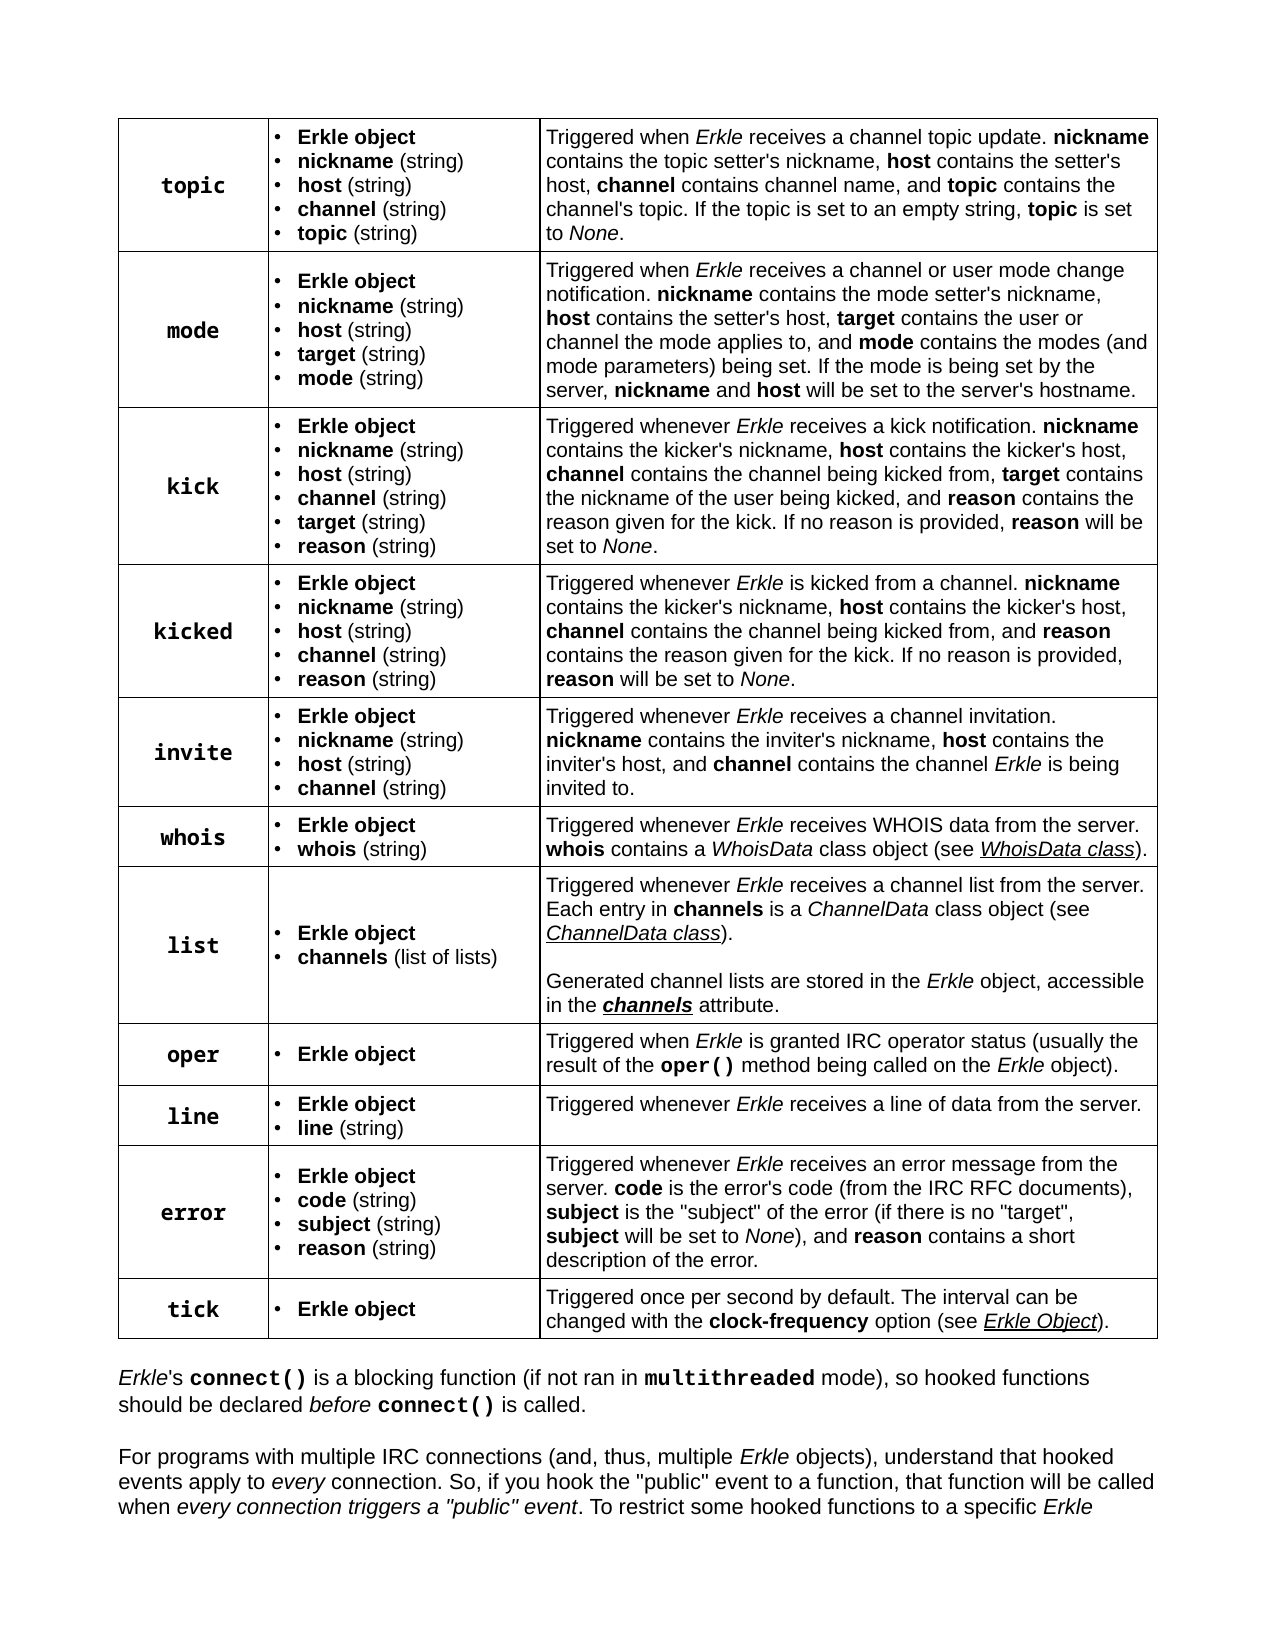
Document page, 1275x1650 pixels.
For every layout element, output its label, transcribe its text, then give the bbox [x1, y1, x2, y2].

table_cell Triggered when Erkle is granted IRC operator status (usually the result of the oper() method being called on the Erkle object). [541, 1024, 1157, 1085]
table_cell Triggered whenever Erkle receives a line of data from the server. [541, 1086, 1157, 1145]
table_cell line [119, 1086, 268, 1145]
table_cell Erkle object [269, 1279, 539, 1338]
table_cell whois [119, 807, 268, 866]
table_cell Triggered when Erkle receives a channel or user mode change notification. nickname contains the mode setter's nickname, host contains the setter's host, target contains the user or channel the mode applies to, and mode contains the modes (and mode parameters) being set. If the mode is being set by the server, nickname and host will be set to the server's hostname. [541, 252, 1157, 407]
table_cell Erkle object nickname (string) host (string) channel (string) topic (string) [269, 119, 539, 251]
table_cell Erkle object line (string) [269, 1086, 539, 1145]
table_cell Erkle object nickname (string) host (string) channel (string) reason (string) [269, 565, 539, 697]
text Erkle's connect() is a blocking function (if not ran in multithreaded mode), so hooked functions should be declared before connect() is called. [118, 1364, 1157, 1418]
table_cell kick [119, 408, 268, 564]
table_cell oper [119, 1024, 268, 1085]
table_cell Triggered once per second by default. The interval can be changed with the clock-frequency option (see Erkle Object). [541, 1279, 1157, 1338]
table_cell Erkle object channels (list of lists) [269, 867, 539, 1022]
table_cell Triggered whenever Erkle is kicked from a channel. nickname contains the kicker's nickname, host contains the kicker's host, channel contains the channel being kicked from, and reason contains the reason given for the kick. If no reason is provided, reason will be set to None. [541, 565, 1157, 697]
table_cell error [119, 1146, 268, 1278]
table_cell Erkle object code (string) subject (string) reason (string) [269, 1146, 539, 1278]
table_cell Triggered whenever Erkle receives WHOIS data from the server. whois contains a WhoisData class object (see WhoisData class). [541, 807, 1157, 866]
table_cell list [119, 867, 268, 1022]
table_cell Erkle object whois (string) [269, 807, 539, 866]
table_cell invite [119, 698, 268, 806]
table_cell Triggered whenever Erkle receives a kick notification. nickname contains the kicker's nickname, host contains the kicker's host, channel contains the channel being kicked from, target contains the nickname of the user being kicked, and reason contains the reason given for the kick. If no reason is provided, reason will be set to None. [541, 408, 1157, 564]
table_cell tick [119, 1279, 268, 1338]
text For programs with multiple IRC connections (and, thus, multiple Erkle objects), understand that hooked events apply to every connection. So, if you hook the "public" event to a function, that function will be called when every connection triggers a "public" event. To restrict some hooked functions to a specific Erkle [118, 1444, 1157, 1519]
table_cell Erkle object [269, 1024, 539, 1085]
table_cell Triggered whenever Erkle receives a channel invitation. nickname contains the inviter's nickname, host contains the inviter's host, and channel contains the channel Erkle is being invited to. [541, 698, 1157, 806]
table_cell mode [119, 252, 268, 407]
table_cell Triggered when Erkle receives a channel topic update. nickname contains the topic setter's nickname, host contains the setter's host, channel contains channel name, and topic contains the channel's topic. If the topic is set to an empty string, topic is set to None. [541, 119, 1157, 251]
table_cell Triggered whenever Erkle receives a channel list from the server. Each entry in channels is a ChannelData class object (see ChannelData class). Generated channel lists are stored in the Erkle object, accessible in the channels attribute. [541, 867, 1157, 1022]
table_cell kicked [119, 565, 268, 697]
table_cell Erkle object nickname (string) host (string) channel (string) [269, 698, 539, 806]
table_cell Erkle object nickname (string) host (string) channel (string) target (string) reason (string) [269, 408, 539, 564]
table_cell Erkle object nickname (string) host (string) target (string) mode (string) [269, 252, 539, 407]
table_cell topic [119, 119, 268, 251]
table_cell Triggered whenever Erkle receives an error message from the server. code is the error's code (from the IRC RFC documents), subject is the "subject" of the error (if there is no "target", subject will be set to None), and reason contains a short description of the error. [541, 1146, 1157, 1278]
